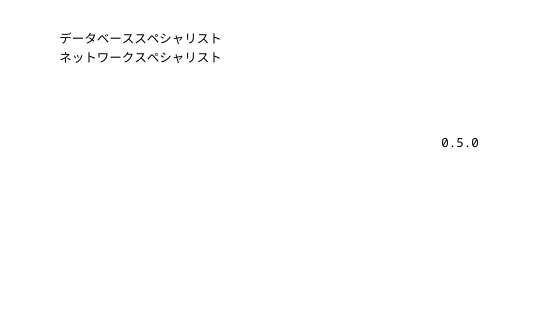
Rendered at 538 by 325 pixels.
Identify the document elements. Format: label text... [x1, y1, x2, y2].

text データベーススペシャリスト ネットワークスペシャリスト [59, 29, 478, 66]
text 0.5.0 [59, 134, 478, 151]
